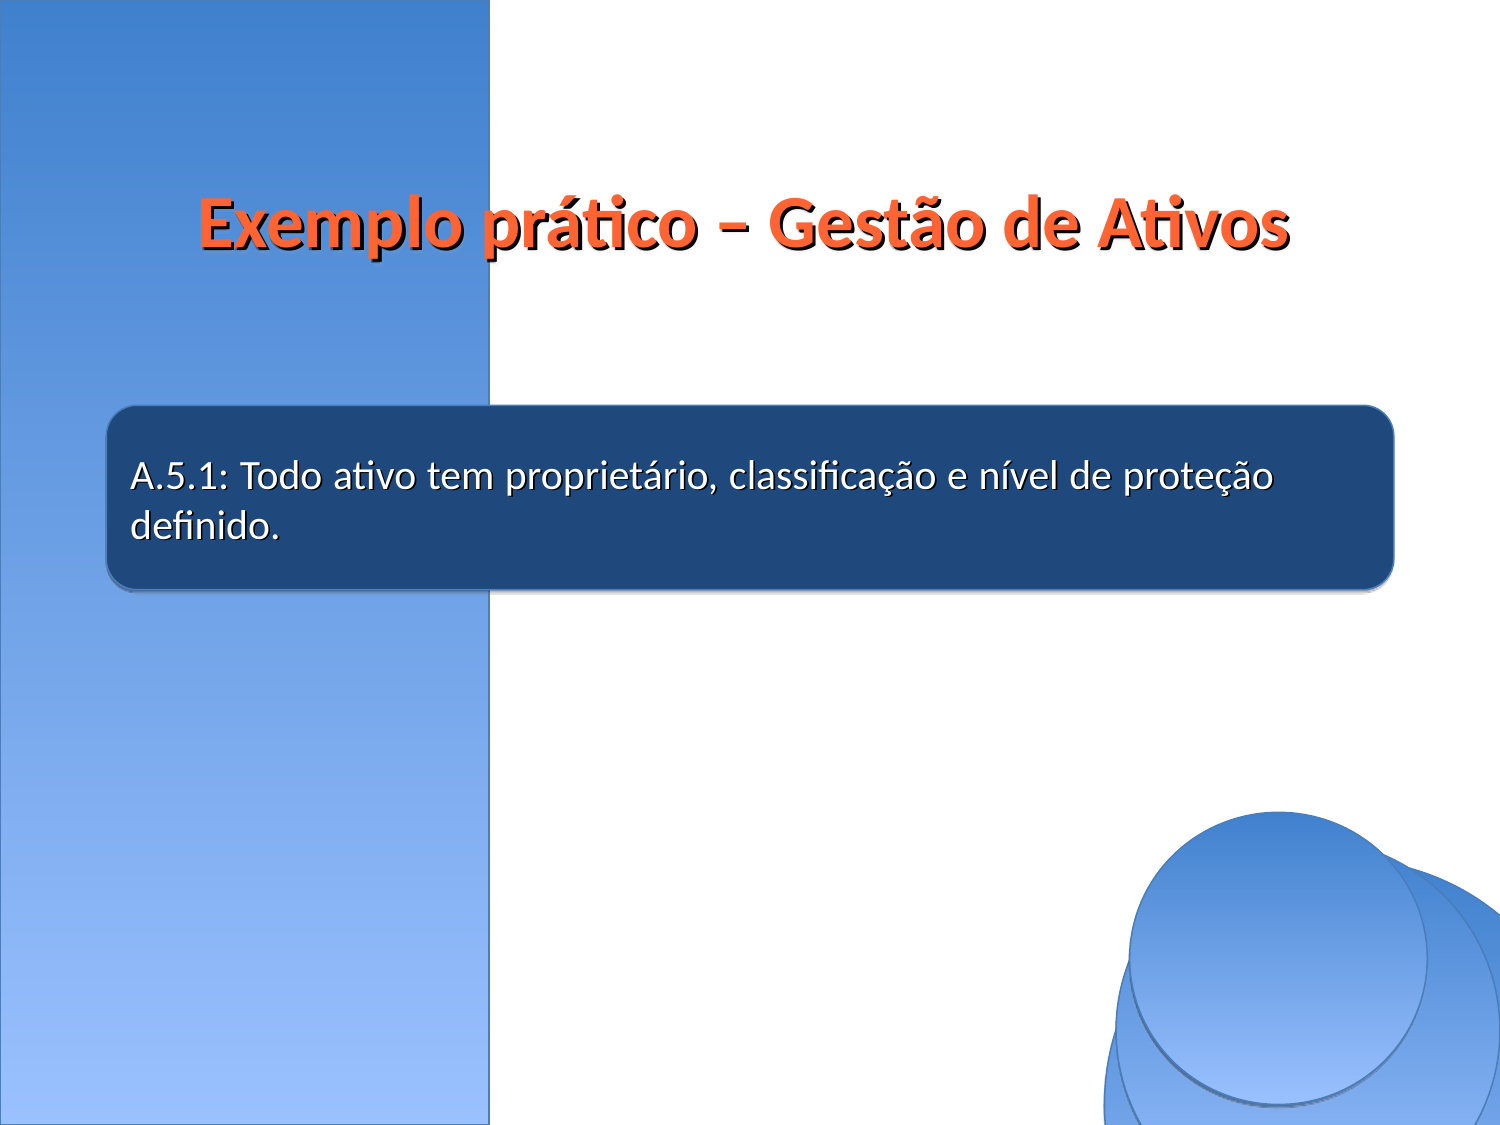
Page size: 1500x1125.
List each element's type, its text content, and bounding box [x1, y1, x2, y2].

text_box Exemplo prático – Gestão de Ativos [182, 120, 1318, 272]
text_box [0, 0, 489, 1125]
text_box [1104, 812, 1500, 1125]
text_box A.5.1: Todo ativo tem proprietário, classificação e nível de proteção definido. [106, 405, 1394, 590]
